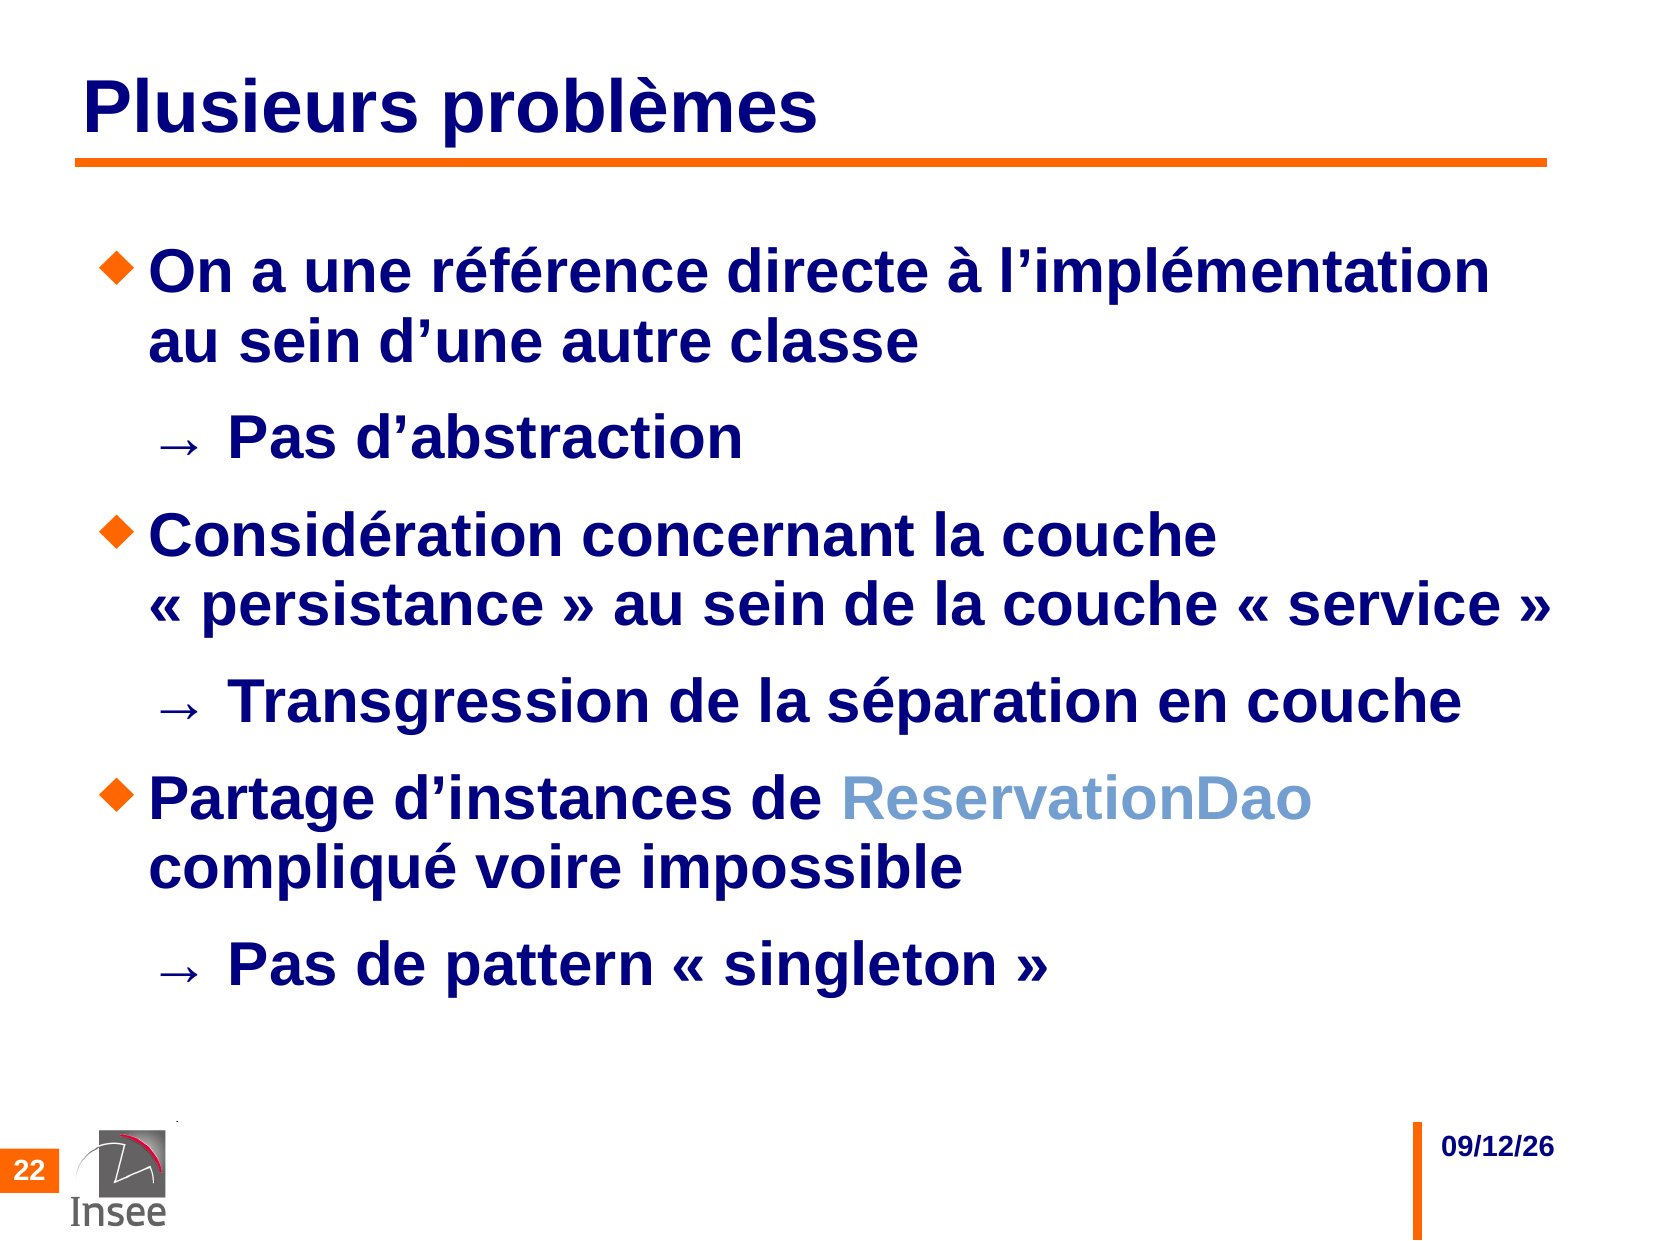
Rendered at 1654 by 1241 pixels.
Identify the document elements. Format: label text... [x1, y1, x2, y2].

title Plusieurs problèmes [82, 49, 1619, 163]
list On a une référence directe à l’implémentation au sein d’une autre classe → Pas d’abstraction Considération concernant la couche « persistance » au sein de la couche « service » → Transgression de la séparation en couche Partage d’instances de ReservationDao compliqué voire impossible → Pas de pattern « singleton » [82, 236, 1571, 1052]
picture [62, 1121, 178, 1241]
